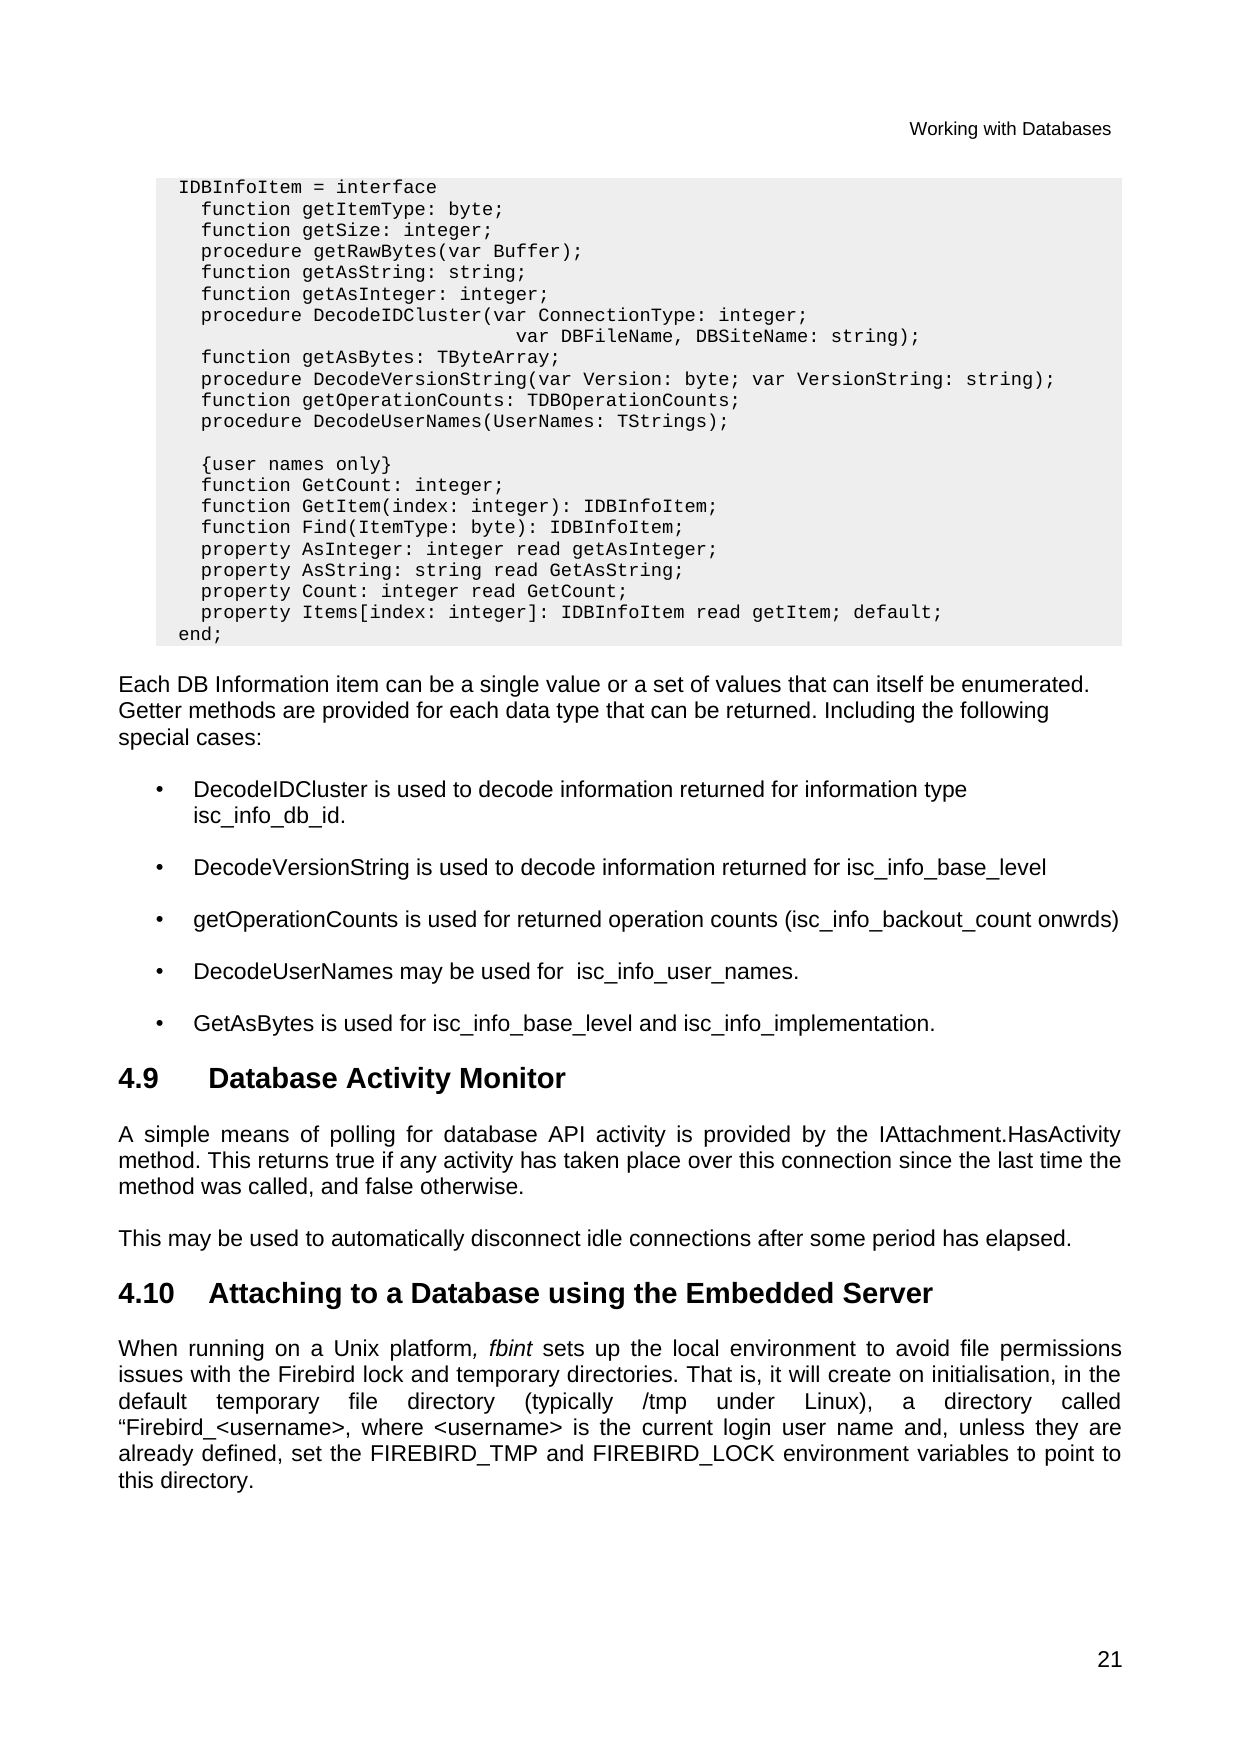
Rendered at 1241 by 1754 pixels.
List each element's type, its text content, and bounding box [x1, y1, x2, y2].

text procedure DecodeVersionString(var Version: byte; var VersionString: string); [156, 369, 1122, 391]
text property Count: integer read GetCount; [156, 582, 1122, 603]
text procedure DecodeUserNames(UserNames: TStrings); [156, 412, 1122, 433]
text property AsString: string read GetAsString; [156, 561, 1122, 582]
text function getOperationCounts: TDBOperationCounts; [156, 391, 1122, 412]
text property Items[index: integer]: IDBInfoItem read getItem; default; [156, 603, 1122, 624]
text function getAsString: string; [156, 263, 1122, 284]
text var DBFileName, DBSiteName: string); [156, 327, 1122, 348]
subtitle Attaching to a Database using the Embedded Server [118, 1276, 1122, 1309]
list GetAsBytes is used for isc_info_base_level and isc_info_implementation. [156, 1009, 1122, 1036]
text end; [156, 624, 1122, 646]
text procedure DecodeIDCluster(var ConnectionType: integer; [156, 306, 1122, 327]
text procedure getRawBytes(var Buffer); [156, 242, 1122, 263]
list getOperationCounts is used for returned operation counts (isc_info_backout_count onwrds) [156, 906, 1122, 932]
text function GetCount: integer; [156, 476, 1122, 497]
text This may be used to automatically disconnect idle connections after some period has elapsed. [118, 1224, 1122, 1251]
text function getAsInteger: integer; [156, 284, 1122, 306]
text function getItemType: byte; [156, 199, 1122, 221]
text function getAsBytes: TByteArray; [156, 348, 1122, 369]
text A simple means of polling for database API activity is provided by the IAttachment.HasActivity method. This returns true if any activity has taken place over this connection since the last time the method was called, and false otherwise. [118, 1121, 1122, 1199]
list DecodeUserNames may be used for isc_info_user_names. [156, 958, 1122, 984]
list DecodeIDCluster is used to decode information returned for information type isc_info_db_id. [156, 776, 1122, 828]
text When running on a Unix platform, fbint sets up the local environment to avoid file permissions issues with the Firebird lock and temporary directories. That is, it will create on initialisation, in the default temporary file directory (typically /tmp under Linux), a directory called “Firebird_<username>, where <username> is the current login user name and, unless they are already defined, set the FIREBIRD_TMP and FIREBIRD_LOCK environment variables to point to this directory. [118, 1335, 1122, 1493]
text function GetItem(index: integer): IDBInfoItem; [156, 497, 1122, 518]
list DecodeVersionString is used to decode information returned for isc_info_base_level [156, 854, 1122, 880]
text IDBInfoItem = interface [156, 178, 1122, 199]
text {user names only} [156, 454, 1122, 476]
subtitle Database Activity Monitor [118, 1061, 1122, 1095]
text property AsInteger: integer read getAsInteger; [156, 539, 1122, 561]
text function getSize: integer; [156, 221, 1122, 242]
text function Find(ItemType: byte): IDBInfoItem; [156, 518, 1122, 539]
text Each DB Information item can be a single value or a set of values that can itself be enumerated. Getter methods are provided for each data type that can be returned. Including the following special cases: [118, 671, 1122, 750]
